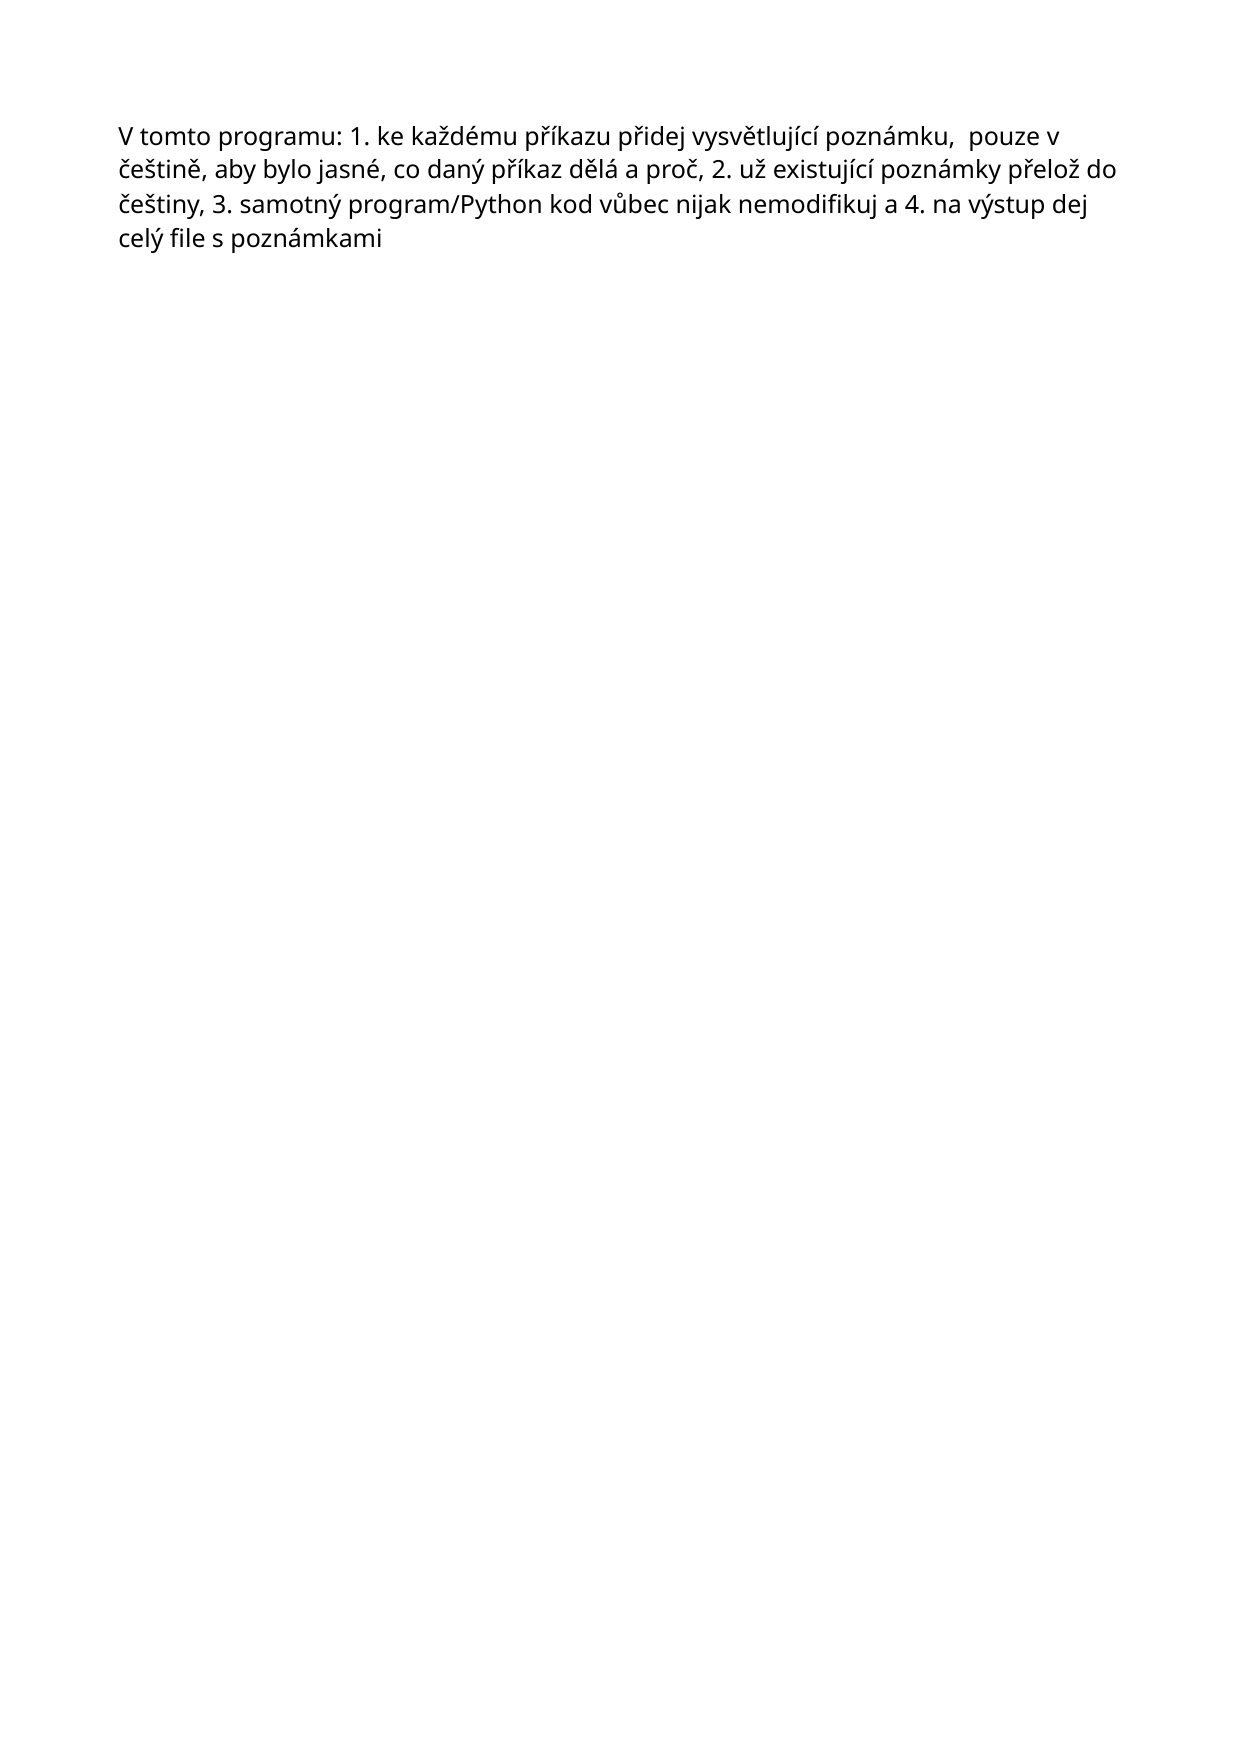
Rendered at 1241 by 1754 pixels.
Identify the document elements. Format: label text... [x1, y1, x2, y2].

text V tomto programu: 1. ke každému příkazu přidej vysvětlující poznámku, pouze v češtině, aby bylo jasné, co daný příkaz dělá a proč, 2. už existující poznámky přelož do češtiny, 3. samotný program/Python kod vůbec nijak nemodifikuj a 4. na výstup dej celý file s poznámkami [118, 118, 1122, 254]
